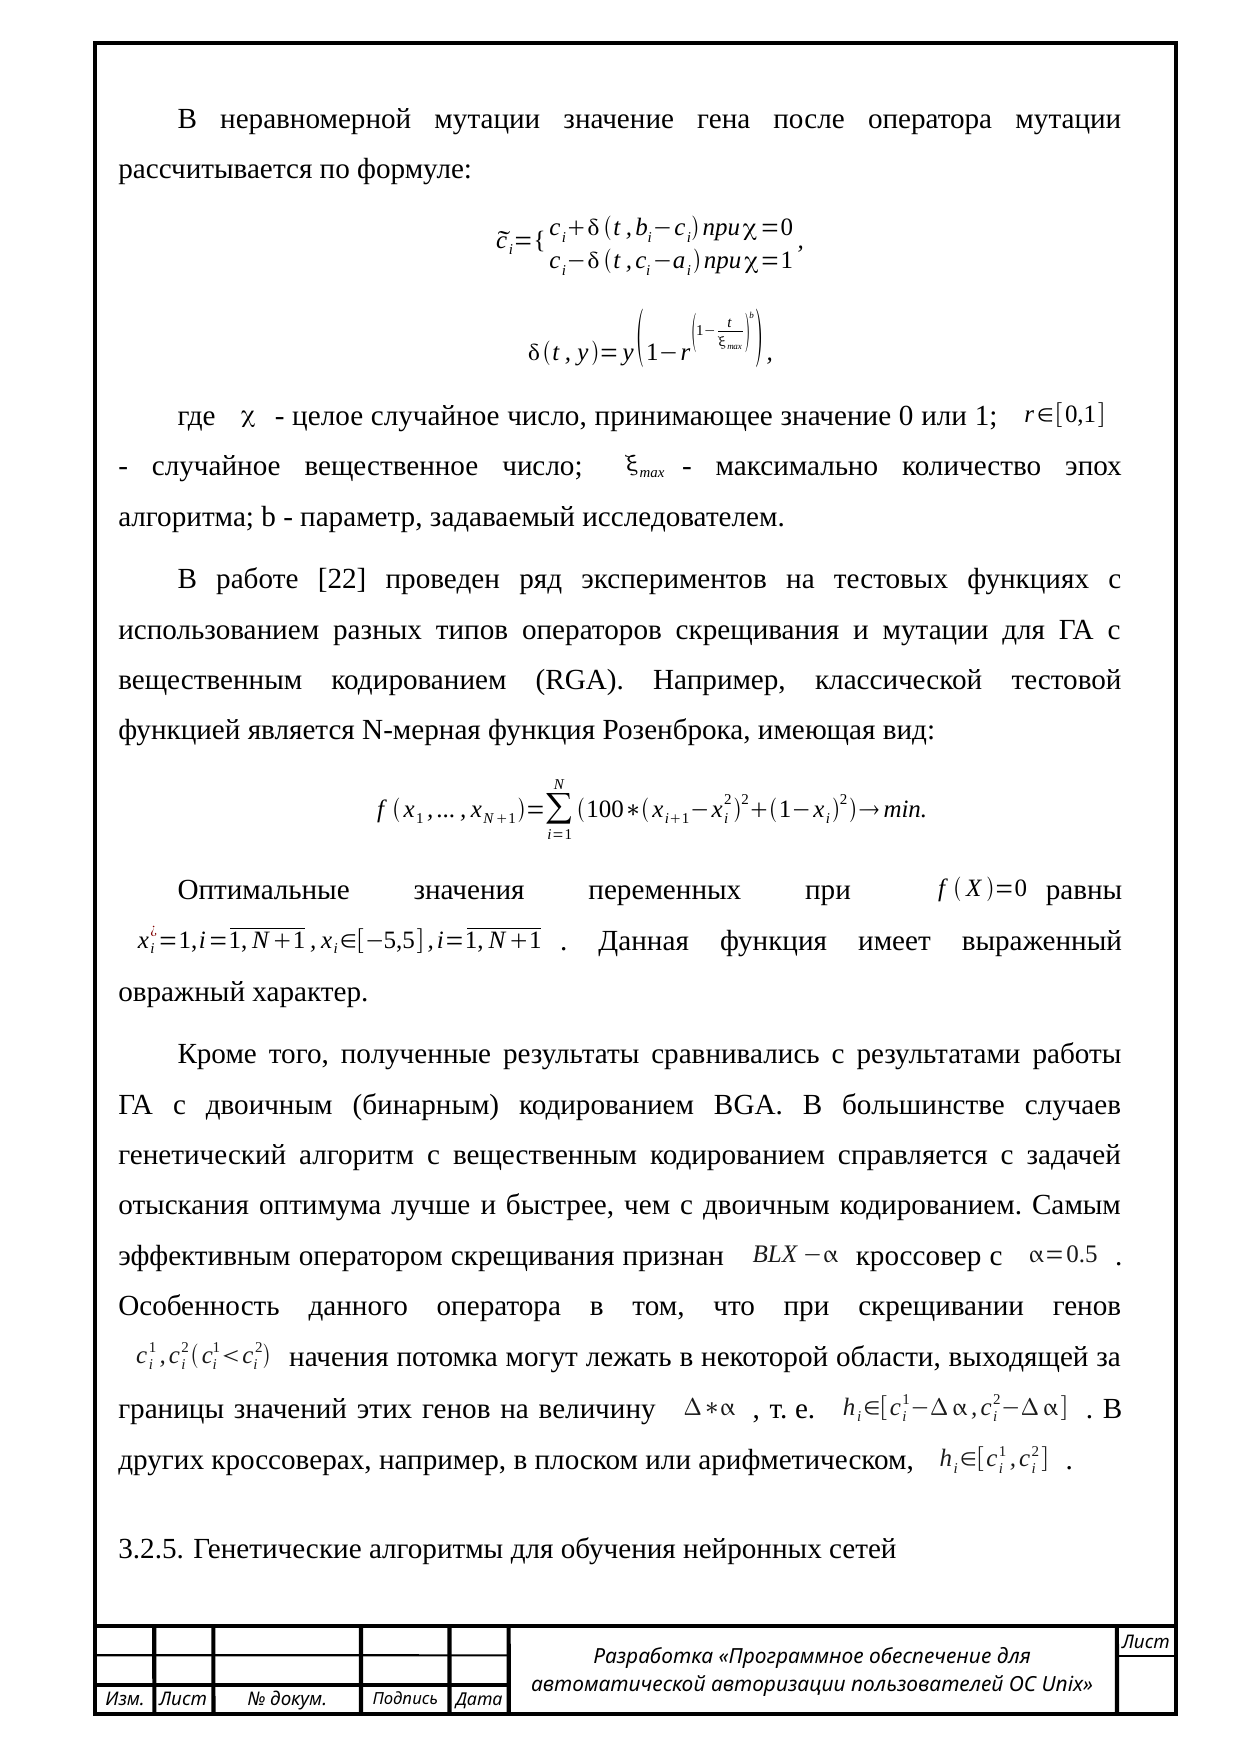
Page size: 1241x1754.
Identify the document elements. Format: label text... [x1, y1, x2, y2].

text В неравномерной мутации значение гена после оператора мутации рассчитывается по формуле: [118, 101, 1122, 185]
text Кроме того, полученные результаты сравнивались с результатами работы ГА с двоичным (бинарным) кодированием BGA. В большинстве случаев генетический алгоритм с вещественным кодированием справляется с задачей отыскания оптимума лучше и быстрее, чем с двоичным кодированием. Самым эффективным оператором скрещивания признан кроссовер с . Особенность данного оператора в том, что при скрещивании генов начения потомка могут лежать в некоторой области, выходящей за границы значений этих генов на величину , т. е. . В других кроссоверах, например, в плоском или арифметическом, . [118, 1037, 1122, 1477]
subtitle Генетические алгоритмы для обучения нейронных сетей [118, 1531, 1122, 1564]
text Оптимальные значения переменных при равны . Данная функция имеет выраженный овражный характер. [118, 872, 1122, 1007]
text В работе [22] проведен ряд экспериментов на тестовых функциях с использованием разных типов операторов скрещивания и мутации для ГА с вещественным кодированием (RGA). Например, классической тестовой функцией является N-мерная функция Розенброка, имеющая вид: [118, 561, 1122, 746]
text где - целое случайное число, принимающее значение 0 или 1; - случайное вещественное число; - максимально количество эпох алгоритма; b - параметр, задаваемый исследователем. [118, 398, 1122, 532]
